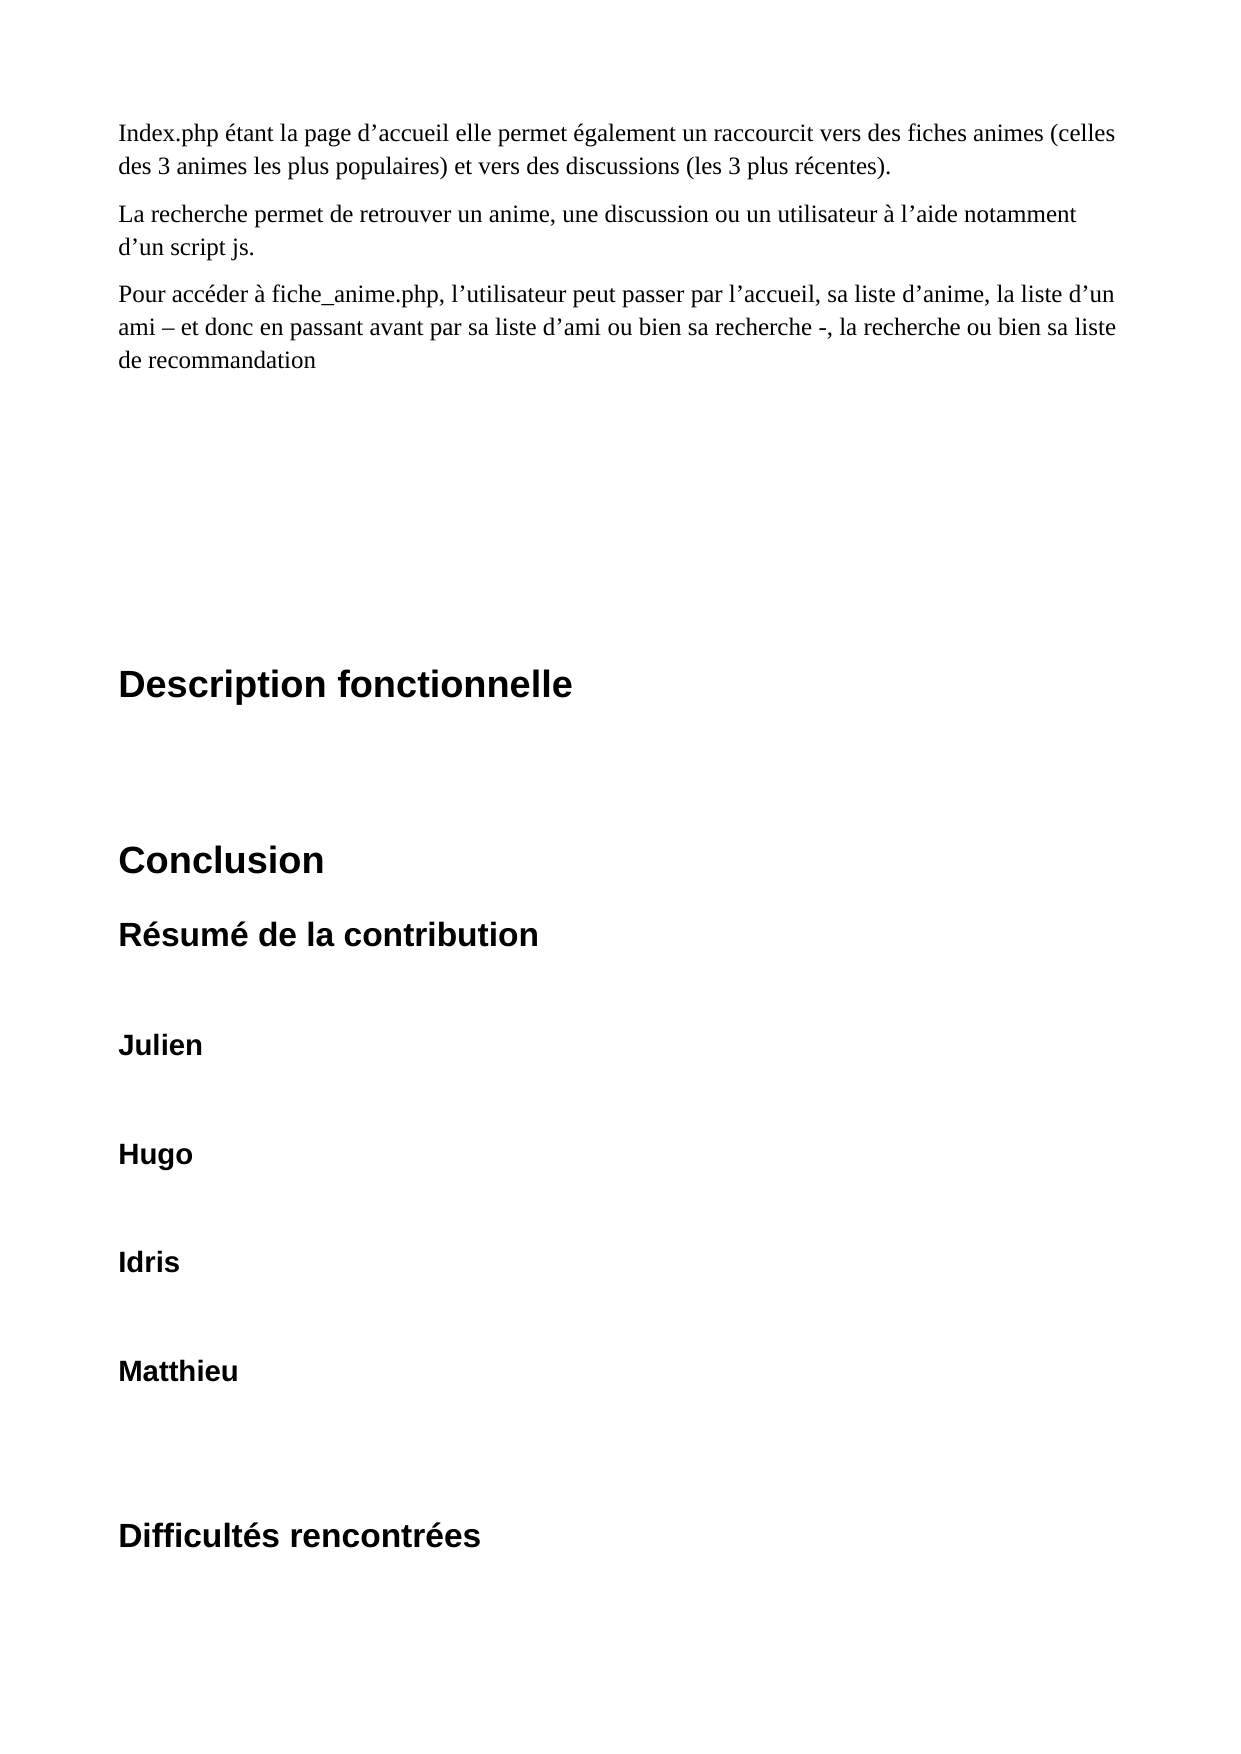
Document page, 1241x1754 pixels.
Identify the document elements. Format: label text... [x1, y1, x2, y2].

text Pour accéder à fiche_anime.php, l’utilisateur peut passer par l’accueil, sa liste d’anime, la liste d’un ami – et donc en passant avant par sa liste d’ami ou bien sa recherche -, la recherche ou bien sa liste de recommandation [118, 279, 1122, 374]
subtitle Description fonctionnelle [118, 661, 1122, 705]
subtitle Hugo [118, 1137, 1122, 1170]
subtitle Résumé de la contribution [118, 915, 1122, 953]
subtitle Conclusion [118, 838, 1122, 881]
subtitle Idris [118, 1245, 1122, 1279]
text Index.php étant la page d’accueil elle permet également un raccourcit vers des fiches animes (celles des 3 animes les plus populaires) et vers des discussions (les 3 plus récentes). [118, 118, 1122, 180]
subtitle Matthieu [118, 1353, 1122, 1387]
subtitle Julien [118, 1028, 1122, 1062]
text La recherche permet de retrouver un anime, une discussion ou un utilisateur à l’aide notamment d’un script js. [118, 199, 1122, 261]
subtitle Difficultés rencontrées [118, 1516, 1122, 1554]
